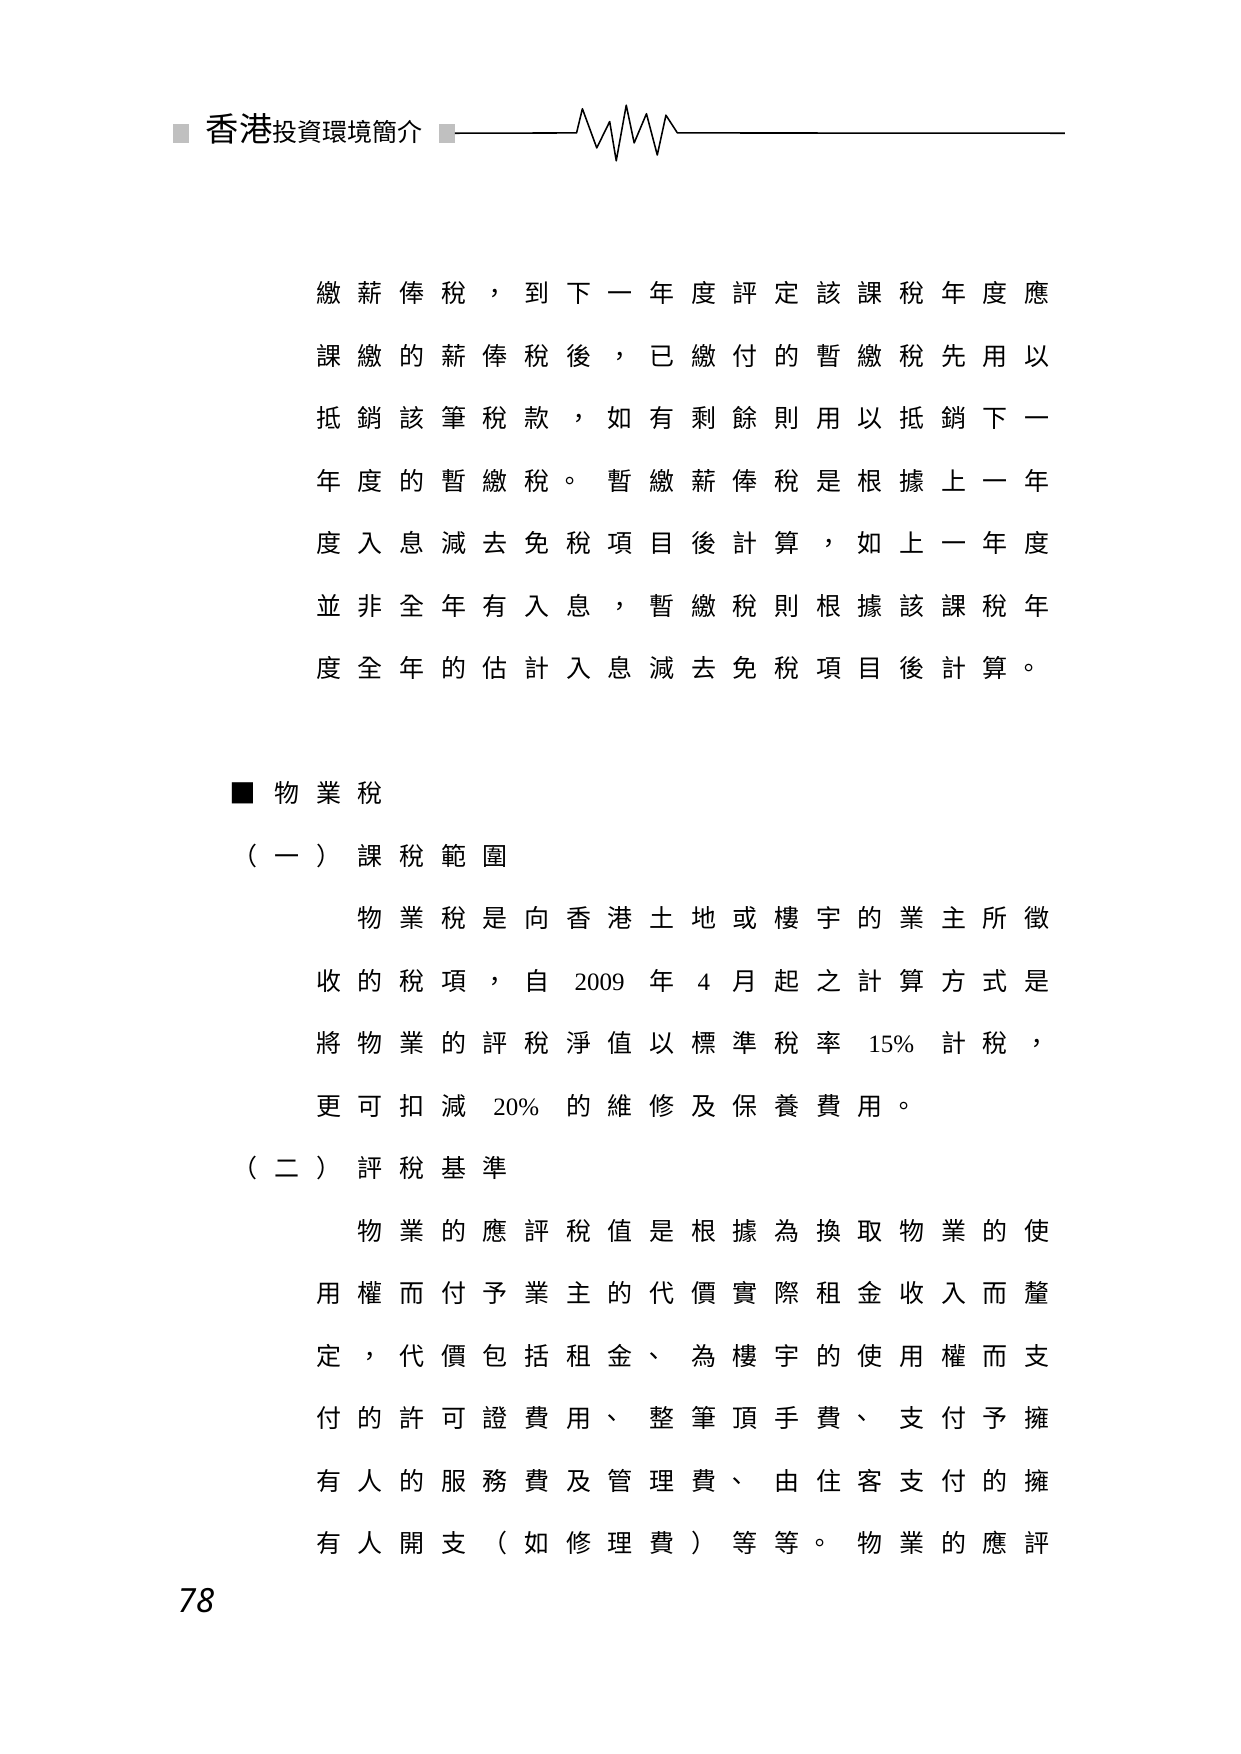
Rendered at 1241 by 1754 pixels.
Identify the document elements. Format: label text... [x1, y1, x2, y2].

text （二）評稅基準 [207, 1125, 1058, 1188]
text （一）課稅範圍 [207, 813, 1058, 875]
text 物業稅 [207, 750, 1058, 813]
text 繳薪俸稅，到下一年度評定該課稅年度應課繳的薪俸稅後，已繳付的暫繳稅先用以抵銷該筆稅款，如有剩餘則用以抵銷下一年度的暫繳稅。暫繳薪俸稅是根據上一年度入息減去免稅項目後計算，如上一年度並非全年有入息，暫繳稅則根據該課稅年度全年的估計入息減去免稅項目後計算。 [281, 250, 1058, 688]
text 物業稅是向香港土地或樓宇的業主所徵收的稅項，自2009年4月起之計算方式是將物業的評稅淨值以標準稅率15%計稅，更可扣減20%的維修及保養費用。 [281, 875, 1058, 1125]
text 物業的應評稅值是根據為換取物業的使用權而付予業主的代價實際租金收入而釐定，代價包括租金、為樓宇的使用權而支付的許可證費用、整筆頂手費、支付予擁有人的服務費及管理費、由住客支付的擁有人開支（如修理費）等等。物業的應評 [281, 1188, 1058, 1563]
